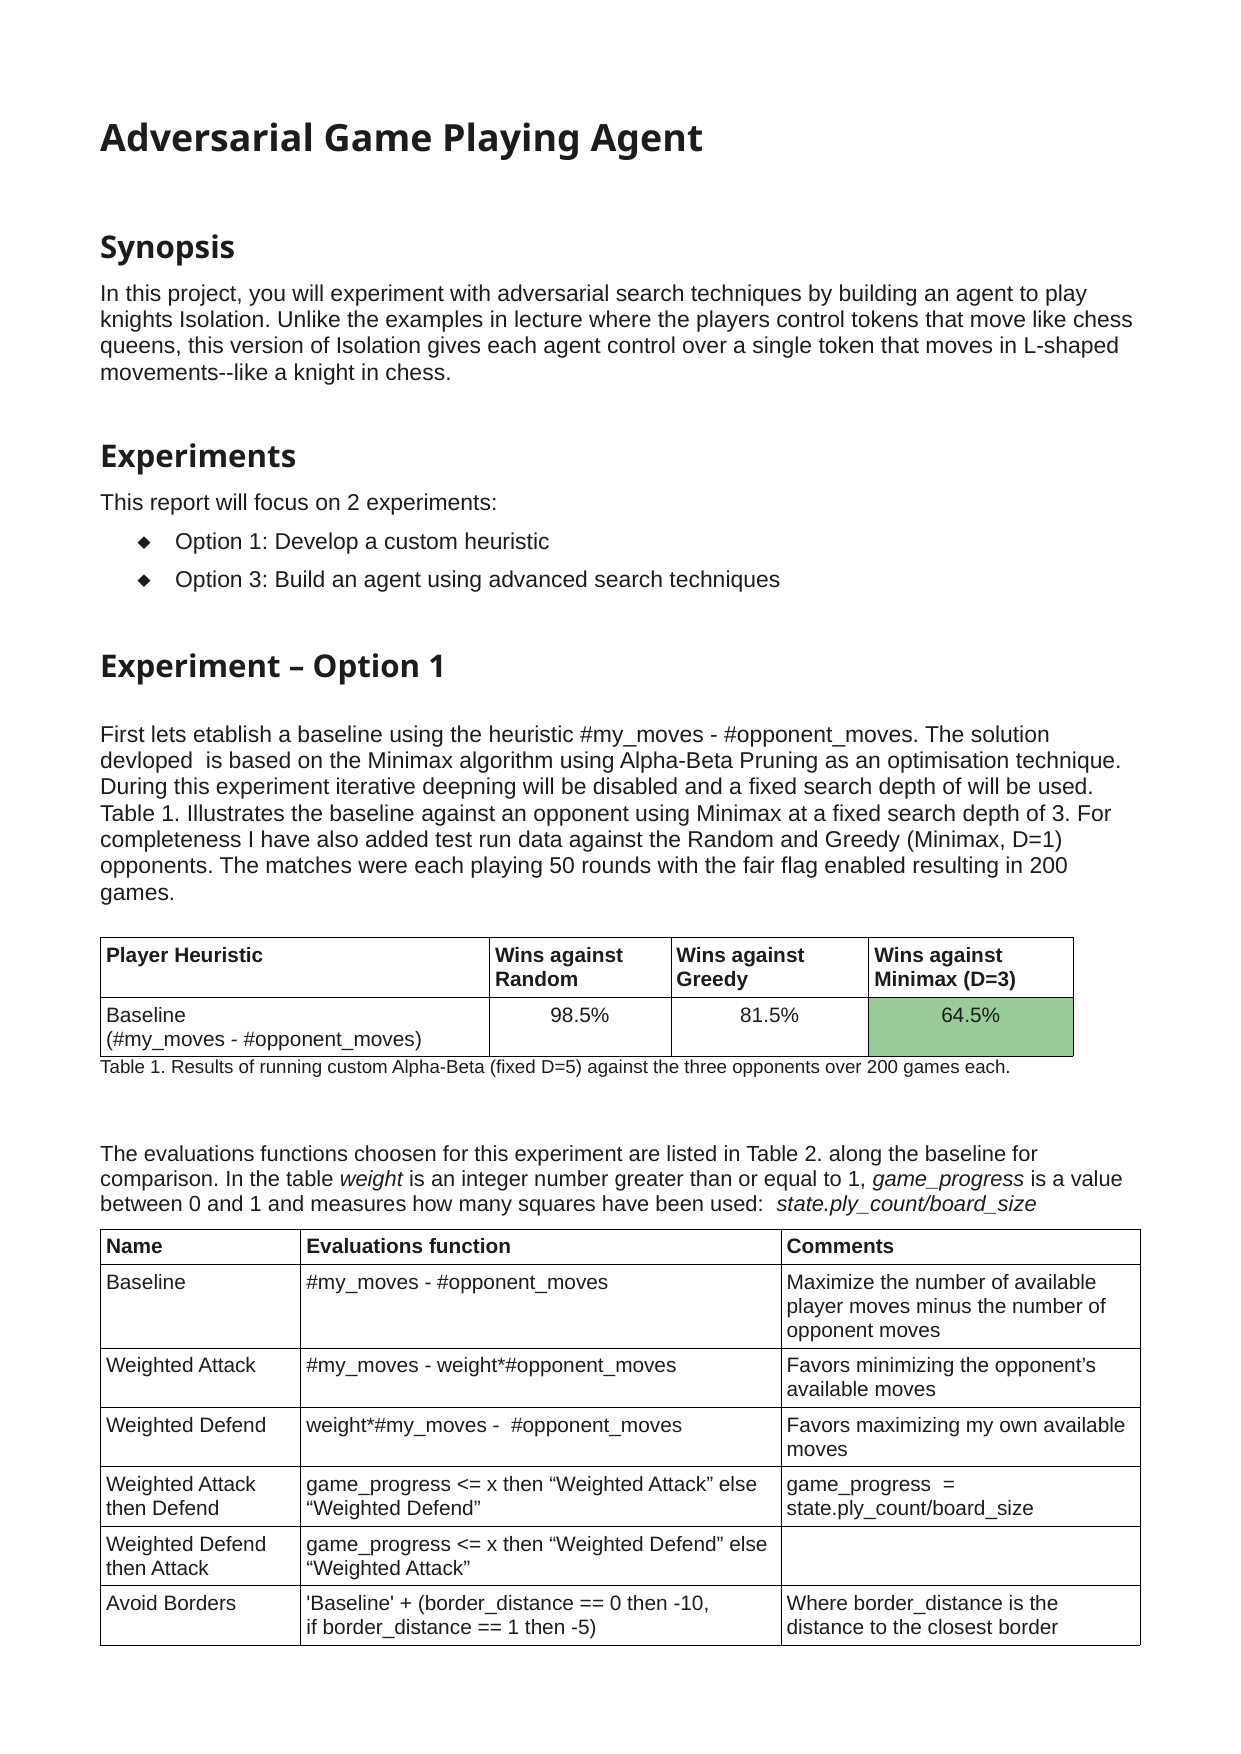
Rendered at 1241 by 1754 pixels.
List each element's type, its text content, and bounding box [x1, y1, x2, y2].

table_header Wins against Minimax (D=3) [869, 938, 1073, 997]
table_cell Weighted Attack then Defend [101, 1467, 300, 1526]
table_cell Favors minimizing the opponent’s available moves [782, 1349, 1140, 1407]
table_cell Where border_distance is the distance to the closest border [782, 1586, 1140, 1645]
table_header Name [101, 1230, 300, 1264]
list Option 1: Develop a custom heuristic [137, 528, 1139, 554]
table_header Player Heuristic [101, 938, 489, 997]
text This report will focus on 2 experiments: [100, 489, 1139, 515]
table_cell #my_moves - #opponent_moves [301, 1265, 781, 1347]
text Experiment – Option 1 [100, 644, 1139, 687]
table_cell Maximize the number of available player moves minus the number of opponent moves [782, 1265, 1140, 1347]
list Option 3: Build an agent using advanced search techniques [137, 566, 1139, 593]
table_header Wins against Random [490, 938, 671, 997]
text First lets etablish a baseline using the heuristic #my_moves - #opponent_moves. The solution devloped is based on the Minimax algorithm using Alpha-Beta Pruning as an optimisation technique. During this experiment iterative deepning will be disabled and a fixed search depth of will be used. Table 1. Illustrates the baseline against an opponent using Minimax at a fixed search depth of 3. For completeness I have also added test run data against the Random and Greedy (Minimax, D=1) opponents. The matches were each playing 50 rounds with the fair flag enabled resulting in 200 games. [100, 721, 1139, 905]
table_header Comments [782, 1230, 1140, 1264]
table_cell game_progress <= x then “Weighted Attack” else “Weighted Defend” [301, 1467, 781, 1526]
table_cell game_progress <= x then “Weighted Defend” else “Weighted Attack” [301, 1527, 781, 1585]
table_cell 64.5% [869, 998, 1073, 1056]
table_cell Avoid Borders [101, 1586, 300, 1645]
table_header Wins against Greedy [672, 938, 868, 997]
table_cell 98.5% [490, 998, 671, 1056]
table_cell Weighted Attack [101, 1349, 300, 1407]
table_header Evaluations function [301, 1230, 781, 1264]
table_cell game_progress = state.ply_count/board_size [782, 1467, 1140, 1526]
table_cell [782, 1527, 1140, 1585]
subtitle Synopsis [100, 225, 1139, 267]
table_cell Favors maximizing my own available moves [782, 1408, 1140, 1466]
text In this project, you will experiment with adversarial search techniques by building an agent to play knights Isolation. Unlike the examples in lecture where the players control tokens that move like chess queens, this version of Isolation gives each agent control over a single token that moves in L-shaped movements--like a knight in chess. [100, 280, 1139, 385]
table_cell Baseline [101, 1265, 300, 1347]
table_cell Weighted Defend then Attack [101, 1527, 300, 1585]
subtitle Adversarial Game Playing Agent [100, 111, 1153, 187]
text Table 1. Results of running custom Alpha-Beta (fixed D=5) against the three opponents over 200 games each. [100, 1056, 1139, 1078]
subtitle Experiments [100, 434, 1139, 476]
table_cell 81.5% [672, 998, 868, 1056]
table_cell Weighted Defend [101, 1408, 300, 1466]
table_cell #my_moves - weight*#opponent_moves [301, 1349, 781, 1407]
table_cell 'Baseline' + (border_distance == 0 then -10, if border_distance == 1 then -5) [301, 1586, 781, 1645]
table_cell weight*#my_moves - #opponent_moves [301, 1408, 781, 1466]
text The evaluations functions choosen for this experiment are listed in Table 2. along the baseline for comparison. In the table weight is an integer number greater than or equal to 1, game_progress is a value between 0 and 1 and measures how many squares have been used: state.ply_count/board_size [100, 1140, 1139, 1216]
table_cell Baseline (#my_moves - #opponent_moves) [101, 998, 489, 1056]
